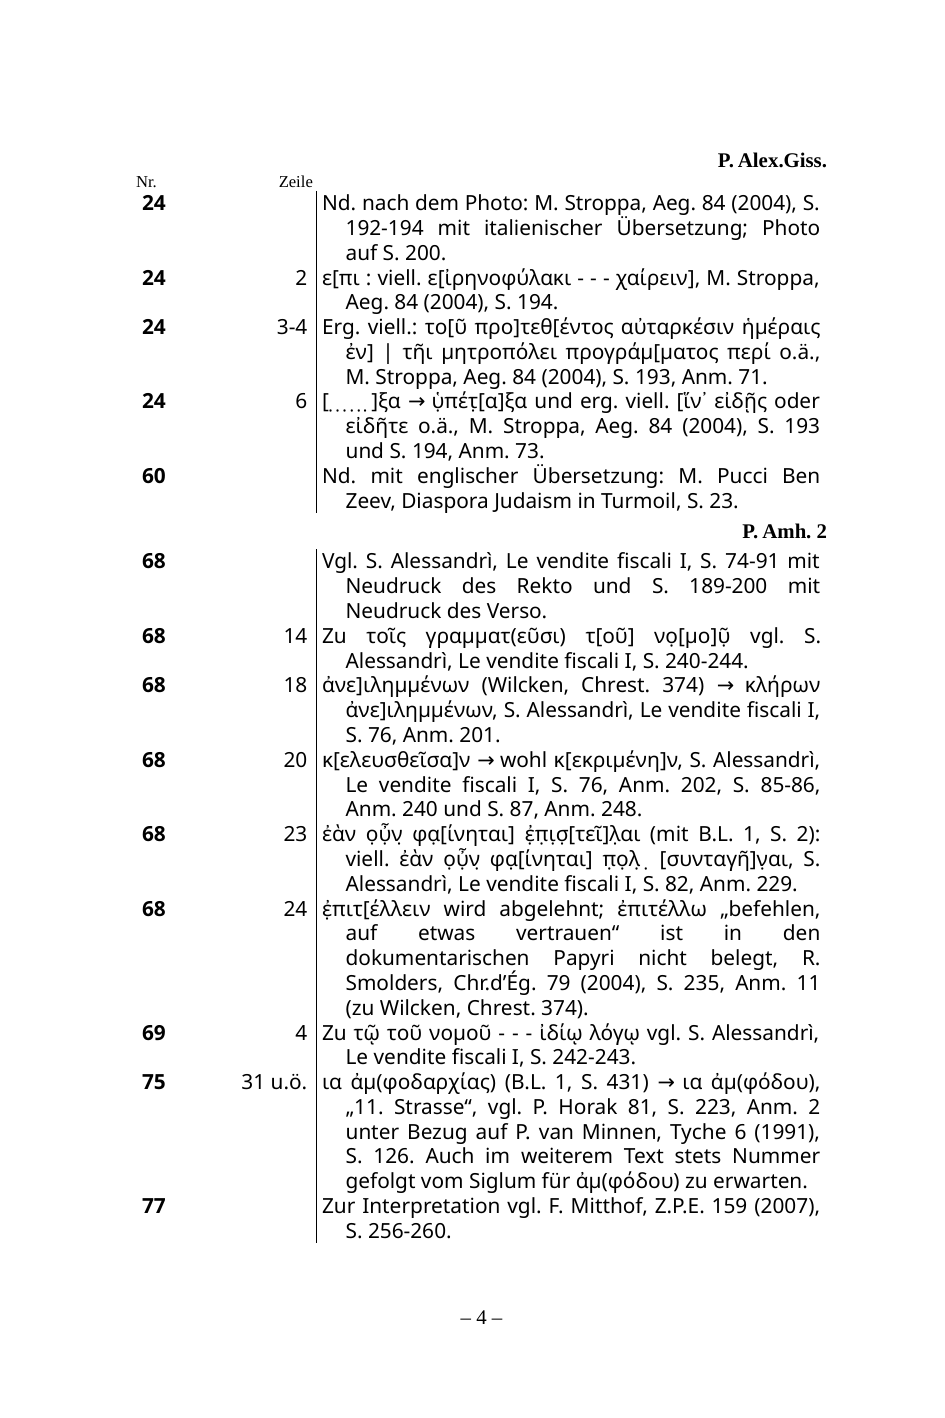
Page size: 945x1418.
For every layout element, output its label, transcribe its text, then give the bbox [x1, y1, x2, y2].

table_cell [224, 464, 316, 513]
table_cell 18 [224, 673, 316, 747]
table_header [224, 549, 316, 623]
table_cell 3-4 [224, 315, 316, 389]
table_header Vgl. S. Alessandrì, Le vendite fiscali I, S. 74-91 mit Neudruck des Rekto und S. 189-200 mit Neudruck des Verso. [317, 549, 827, 623]
table_cell 24 [136, 389, 224, 463]
table_cell 4 [224, 1020, 316, 1070]
table_cell [224, 1194, 316, 1243]
table_cell ια ἀμ(φοδαρχίας) (B.L. 1, S. 431) → ια ἀμ(φόδου), „11. Strasse“, vgl. P. Horak 81, S. 223, Anm. 2 unter Bezug auf P. van Minnen, Tyche 6 (1991), S. 126. Auch im weiterem Text stets Nummer gefolgt vom Siglum für ἀμ(φόδου) zu erwarten. [317, 1070, 827, 1194]
table_cell κ[ελευσθεῖσα]ν → wohl κ[εκριμένη]ν, S. Alessandrì, Le vendite fiscali I, S. 76, Anm. 202, S. 85-86, Anm. 240 und S. 87, Anm. 248. [317, 748, 827, 822]
table_cell ε[πι : viell. ε[ἰρηνοφύλακι - - - χαίρειν], M. Stroppa, Aeg. 84 (2004), S. 194. [317, 265, 827, 315]
table_cell Erg. viell.: το[ῦ προ]τεθ[έντος αὐταρκέσιν ἡμέραις ἐν] | τῆι μητροπόλει προγράμ[ματος περί o.ä., M. Stroppa, Aeg. 84 (2004), S. 193, Anm. 71. [317, 315, 827, 389]
table_cell 23 [224, 822, 316, 896]
table_cell 24 [136, 191, 224, 265]
table_cell 68 [136, 822, 224, 896]
table_cell 77 [136, 1194, 224, 1243]
table_cell [224, 191, 316, 265]
table_cell Zur Interpretation vgl. F. Mitthof, Z.P.E. 159 (2007), S. 256-260. [317, 1194, 827, 1243]
table_cell Zu τῷ τοῦ νομοῦ - - - ἰδίῳ λόγῳ vgl. S. Alessandrì, Le vendite fiscali I, S. 242-243. [317, 1020, 827, 1070]
table_cell 69 [136, 1020, 224, 1070]
table_cell 68 [136, 896, 224, 1020]
table_cell ἐὰν ο̣ὖ̣ν̣ φα̣[ίνηται] ἐ̣π̣ι̣σ̣[τεῖ]λ̣αι (mit B.L. 1, S. 2): viell. ἐὰν ο̣ὖ̣ν̣ φα̣[ίνηται] π̣ο̣λ̣ ̣ [συνταγῆ]ν̣αι, S. Alessandrì, Le vendite fiscali I, S. 82, Anm. 229. [317, 822, 827, 896]
table_cell 60 [136, 464, 224, 513]
table_cell 68 [136, 624, 224, 673]
table_cell 24 [224, 896, 316, 1020]
table_cell 24 [136, 315, 224, 389]
table_cell 6 [224, 389, 316, 463]
table_cell 24 [136, 265, 224, 315]
subtitle P. Amh. 2 [136, 519, 827, 543]
table_cell 2 [224, 265, 316, 315]
table_cell 68 [136, 673, 224, 747]
table_cell Nd. mit englischer Übersetzung: M. Pucci Ben Zeev, Diaspora Judaism in Turmoil, S. 23. [317, 464, 827, 513]
table_cell 14 [224, 624, 316, 673]
table_cell 20 [224, 748, 316, 822]
table_cell 31 u.ö. [224, 1070, 316, 1194]
table_cell Zu τοῖς γραμματ(εῦσι) τ[οῦ] νο̣[μο]ῦ̣ vgl. S. Alessandrì, Le vendite fiscali I, S. 240-244. [317, 624, 827, 673]
table_cell [ ̣ ̣ ̣ ̣ ̣ ̣]ξα → ὑ̣πέτ̣[α]ξα und erg. viell. [ἵν᾽ εἰδῇς oder εἰδῆτε o.ä., M. Stroppa, Aeg. 84 (2004), S. 193 und S. 194, Anm. 73. [317, 389, 827, 463]
table_cell ἀνε]ιλημμένων (Wilcken, Chrest. 374) → κλήρων ἀνε]ιλημμένων, S. Alessandrì, Le vendite fiscali I, S. 76, Anm. 201. [317, 673, 827, 747]
table_cell ἐ̣πιτ[έλλειν wird abgelehnt; ἐπιτέλλω „befehlen, auf etwas vertrauen“ ist in den dokumentarischen Papyri nicht belegt, R. Smolders, Chr.d’Ég. 79 (2004), S. 235, Anm. 11 (zu Wilcken, Chrest. 374). [317, 896, 827, 1020]
table_cell Nd. nach dem Photo: M. Stroppa, Aeg. 84 (2004), S. 192-194 mit italienischer Übersetzung; Photo auf S. 200. [317, 191, 827, 265]
table_header 68 [136, 549, 224, 623]
table_cell 68 [136, 748, 224, 822]
table_cell 75 [136, 1070, 224, 1194]
